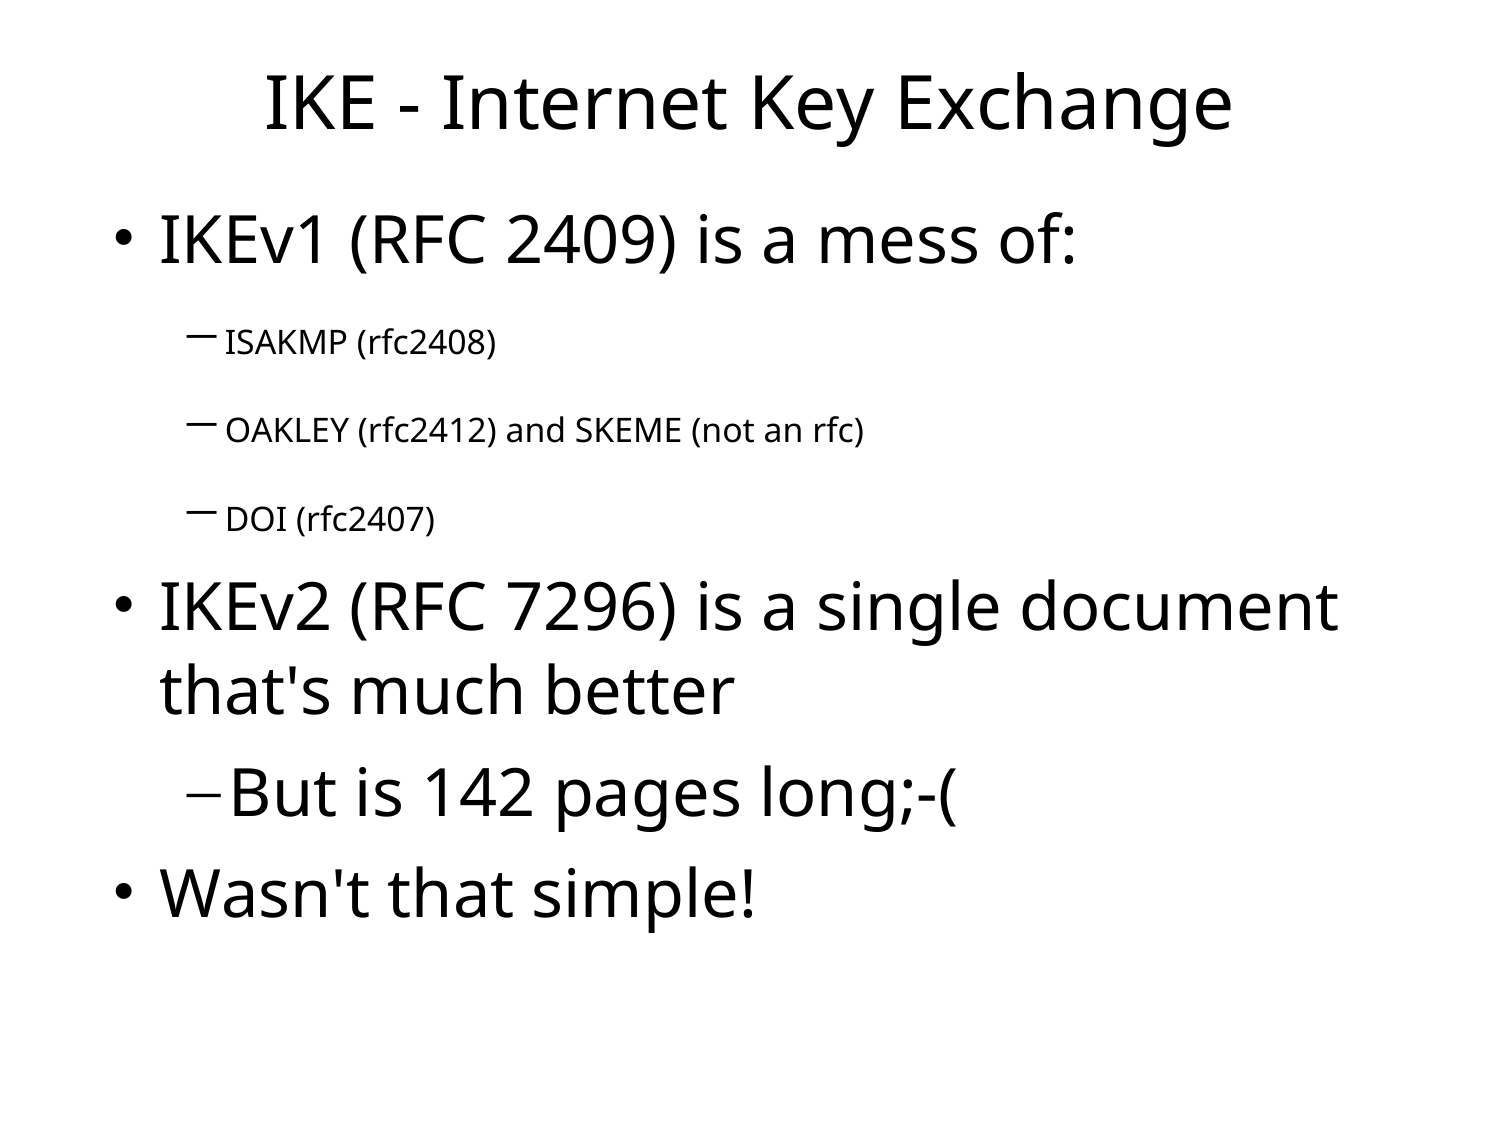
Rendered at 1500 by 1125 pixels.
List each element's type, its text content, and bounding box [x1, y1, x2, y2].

text_box IKEv1 (RFC 2409) is a mess of: ISAKMP (rfc2408) OAKLEY (rfc2412) and SKEME (not an rfc) DOI (rfc2407) IKEv2 (RFC 7296) is a single document that's much better But is 142 pages long;-( Wasn't that simple! [112, 196, 1388, 1090]
text_box IKE - Internet Key Exchange [112, 5, 1388, 193]
